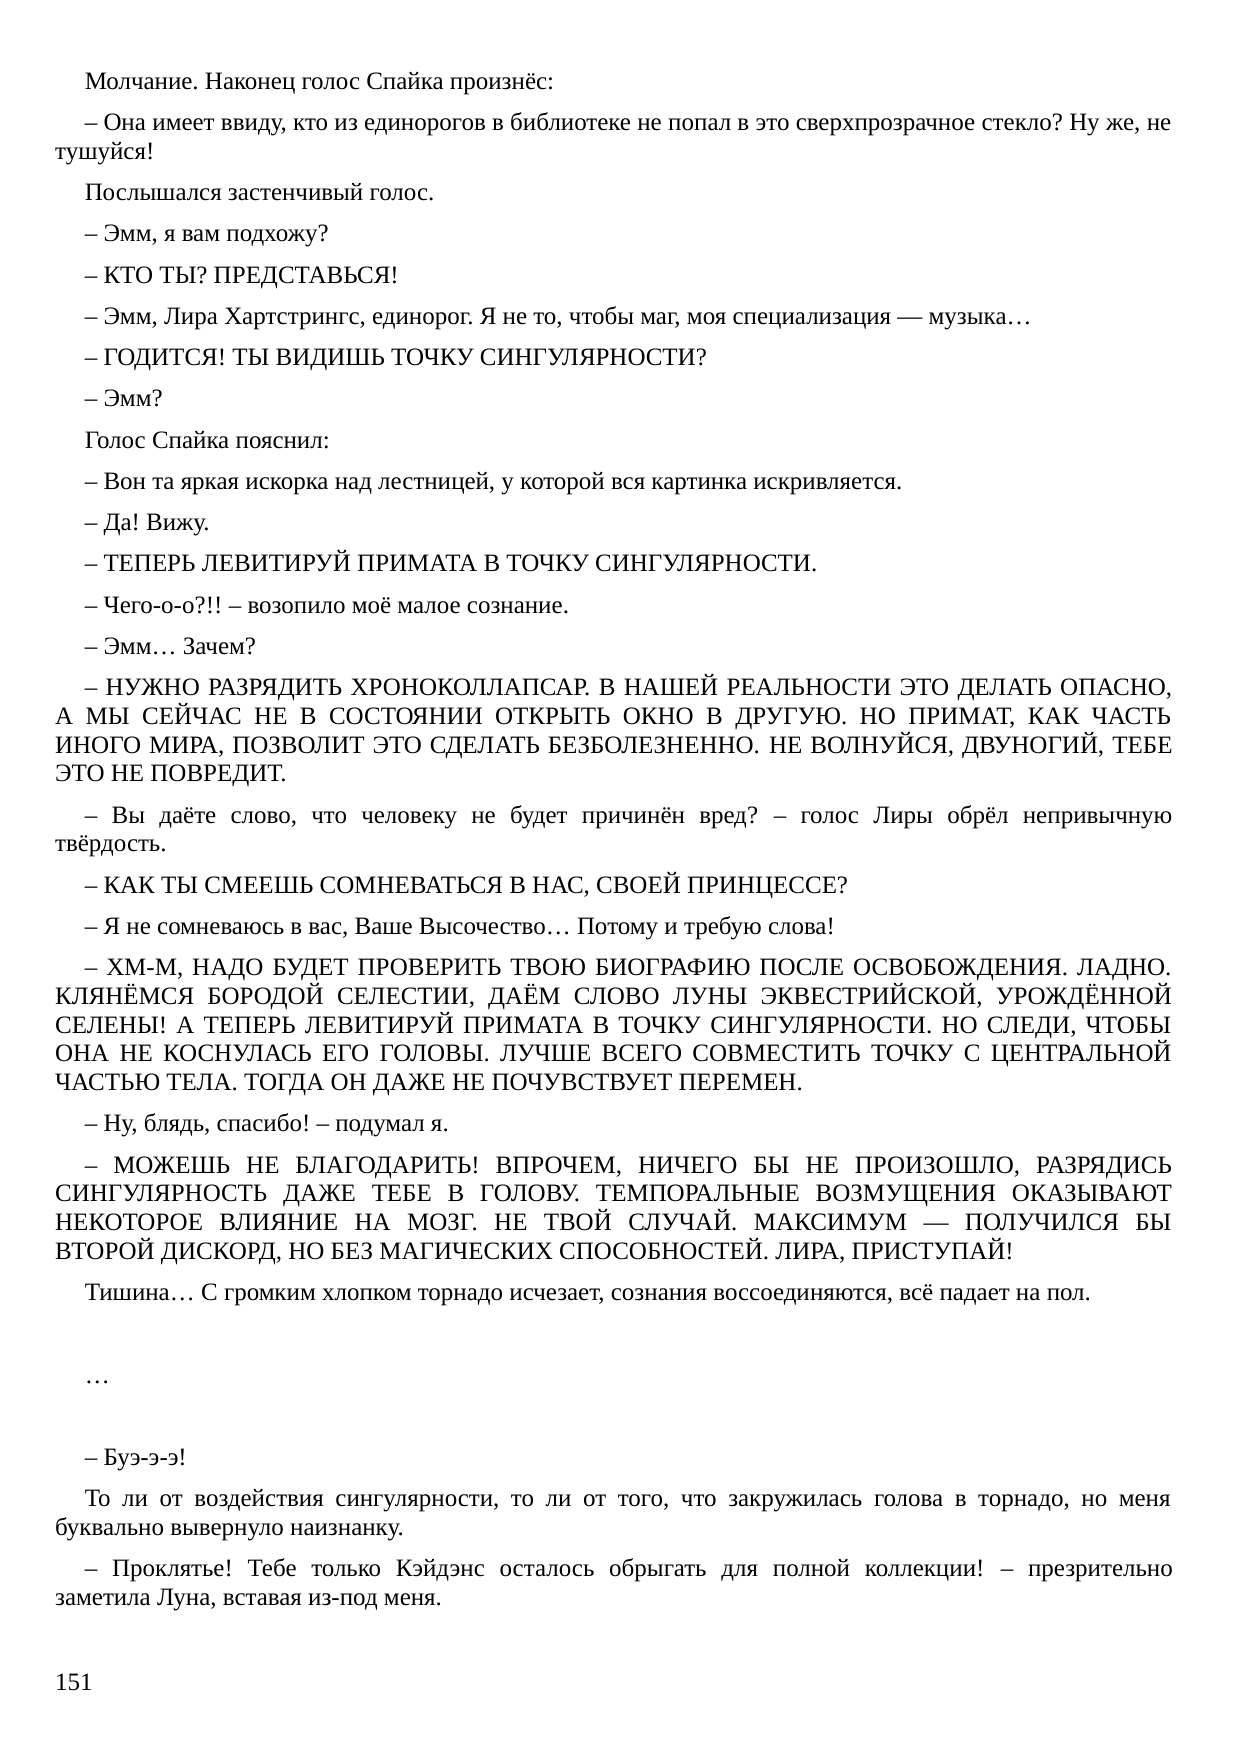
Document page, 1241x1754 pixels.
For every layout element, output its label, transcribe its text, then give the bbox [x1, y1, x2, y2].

text – Вы даёте слово, что человеку не будет причинён вред? – голос Лиры обрёл непривычную твёрдость. [55, 800, 1173, 857]
text Голос Спайка пояснил: [55, 425, 1173, 453]
text – Эмм… Зачем? [55, 631, 1173, 660]
text – НУЖНО РАЗРЯДИТЬ ХРОНОКОЛЛАПСАР. В НАШЕЙ РЕАЛЬНОСТИ ЭТО ДЕЛАТЬ ОПАСНО, А МЫ СЕЙЧАС НЕ В СОСТОЯНИИ ОТКРЫТЬ ОКНО В ДРУГУЮ. НО ПРИМАТ, КАК ЧАСТЬ ИНОГО МИРА, ПОЗВОЛИТ ЭТО СДЕЛАТЬ БЕЗБОЛЕЗНЕННО. НЕ ВОЛНУЙСЯ, ДВУНОГИЙ, ТЕБЕ ЭТО НЕ ПОВРЕДИТ. [55, 672, 1173, 787]
text – Да! Вижу. [55, 507, 1173, 536]
text – Она имеет ввиду, кто из единорогов в библиотеке не попал в это сверхпрозрачное стекло? Ну же, не тушуйся! [55, 107, 1173, 165]
text Послышался застенчивый голос. [55, 177, 1173, 206]
text – ТЕПЕРЬ ЛЕВИТИРУЙ ПРИМАТА В ТОЧКУ СИНГУЛЯРНОСТИ. [55, 548, 1173, 577]
text – Вон та яркая искорка над лестницей, у которой вся картинка искривляется. [55, 466, 1173, 495]
text – Эмм, Лира Хартстрингс, единорог. Я не то, чтобы маг, моя специализация — музыка… [55, 301, 1173, 330]
text – КТО ТЫ? ПРЕДСТАВЬСЯ! [55, 260, 1173, 288]
text – ХМ-М, НАДО БУДЕТ ПРОВЕРИТЬ ТВОЮ БИОГРАФИЮ ПОСЛЕ ОСВОБОЖДЕНИЯ. ЛАДНО. КЛЯНЁМСЯ БОРОДОЙ СЕЛЕСТИИ, ДАЁМ СЛОВО ЛУНЫ ЭКВЕСТРИЙСКОЙ, УРОЖДЁННОЙ СЕЛЕНЫ! А ТЕПЕРЬ ЛЕВИТИРУЙ ПРИМАТА В ТОЧКУ СИНГУЛЯРНОСТИ. НО СЛЕДИ, ЧТОБЫ ОНА НЕ КОСНУЛАСЬ ЕГО ГОЛОВЫ. ЛУЧШЕ ВСЕГО СОВМЕСТИТЬ ТОЧКУ С ЦЕНТРАЛЬНОЙ ЧАСТЬЮ ТЕЛА. ТОГДА ОН ДАЖЕ НЕ ПОЧУВСТВУЕТ ПЕРЕМЕН. [55, 952, 1173, 1096]
text – Эмм? [55, 383, 1173, 412]
text – Проклятье! Тебе только Кэйдэнс осталось обрыгать для полной коллекции! – презрительно заметила Луна, вставая из-под меня. [55, 1553, 1173, 1611]
text – КАК ТЫ СМЕЕШЬ СОМНЕВАТЬСЯ В НАС, СВОЕЙ ПРИНЦЕССЕ? [55, 870, 1173, 898]
text – Я не сомневаюсь в вас, Ваше Высочество… Потому и требую слова! [55, 911, 1173, 940]
text То ли от воздействия сингулярности, то ли от того, что закружилась голова в торнадо, но меня буквально вывернуло наизнанку. [55, 1483, 1173, 1541]
text – Ну, блядь, спасибо! – подумал я. [55, 1108, 1173, 1137]
text – Эмм, я вам подхожу? [55, 218, 1173, 247]
text … [55, 1360, 1173, 1388]
text Тишина… С громким хлопком торнадо исчезает, сознания воссоединяются, всё падает на пол. [55, 1277, 1173, 1306]
text – МОЖЕШЬ НЕ БЛАГОДАРИТЬ! ВПРОЧЕМ, НИЧЕГО БЫ НЕ ПРОИЗОШЛО, РАЗРЯДИСЬ СИНГУЛЯРНОСТЬ ДАЖЕ ТЕБЕ В ГОЛОВУ. ТЕМПОРАЛЬНЫЕ ВОЗМУЩЕНИЯ ОКАЗЫВАЮТ НЕКОТОРОЕ ВЛИЯНИЕ НА МОЗГ. НЕ ТВОЙ СЛУЧАЙ. МАКСИМУМ — ПОЛУЧИЛСЯ БЫ ВТОРОЙ ДИСКОРД, НО БЕЗ МАГИЧЕСКИХ СПОСОБНОСТЕЙ. ЛИРА, ПРИСТУПАЙ! [55, 1150, 1173, 1265]
text – Чего-о-о?!! – возопило моё малое сознание. [55, 590, 1173, 618]
text – ГОДИТСЯ! ТЫ ВИДИШЬ ТОЧКУ СИНГУЛЯРНОСТИ? [55, 342, 1173, 371]
text – Буэ-э-э! [55, 1442, 1173, 1471]
text Молчание. Наконец голос Спайка произнёс: [55, 66, 1173, 95]
